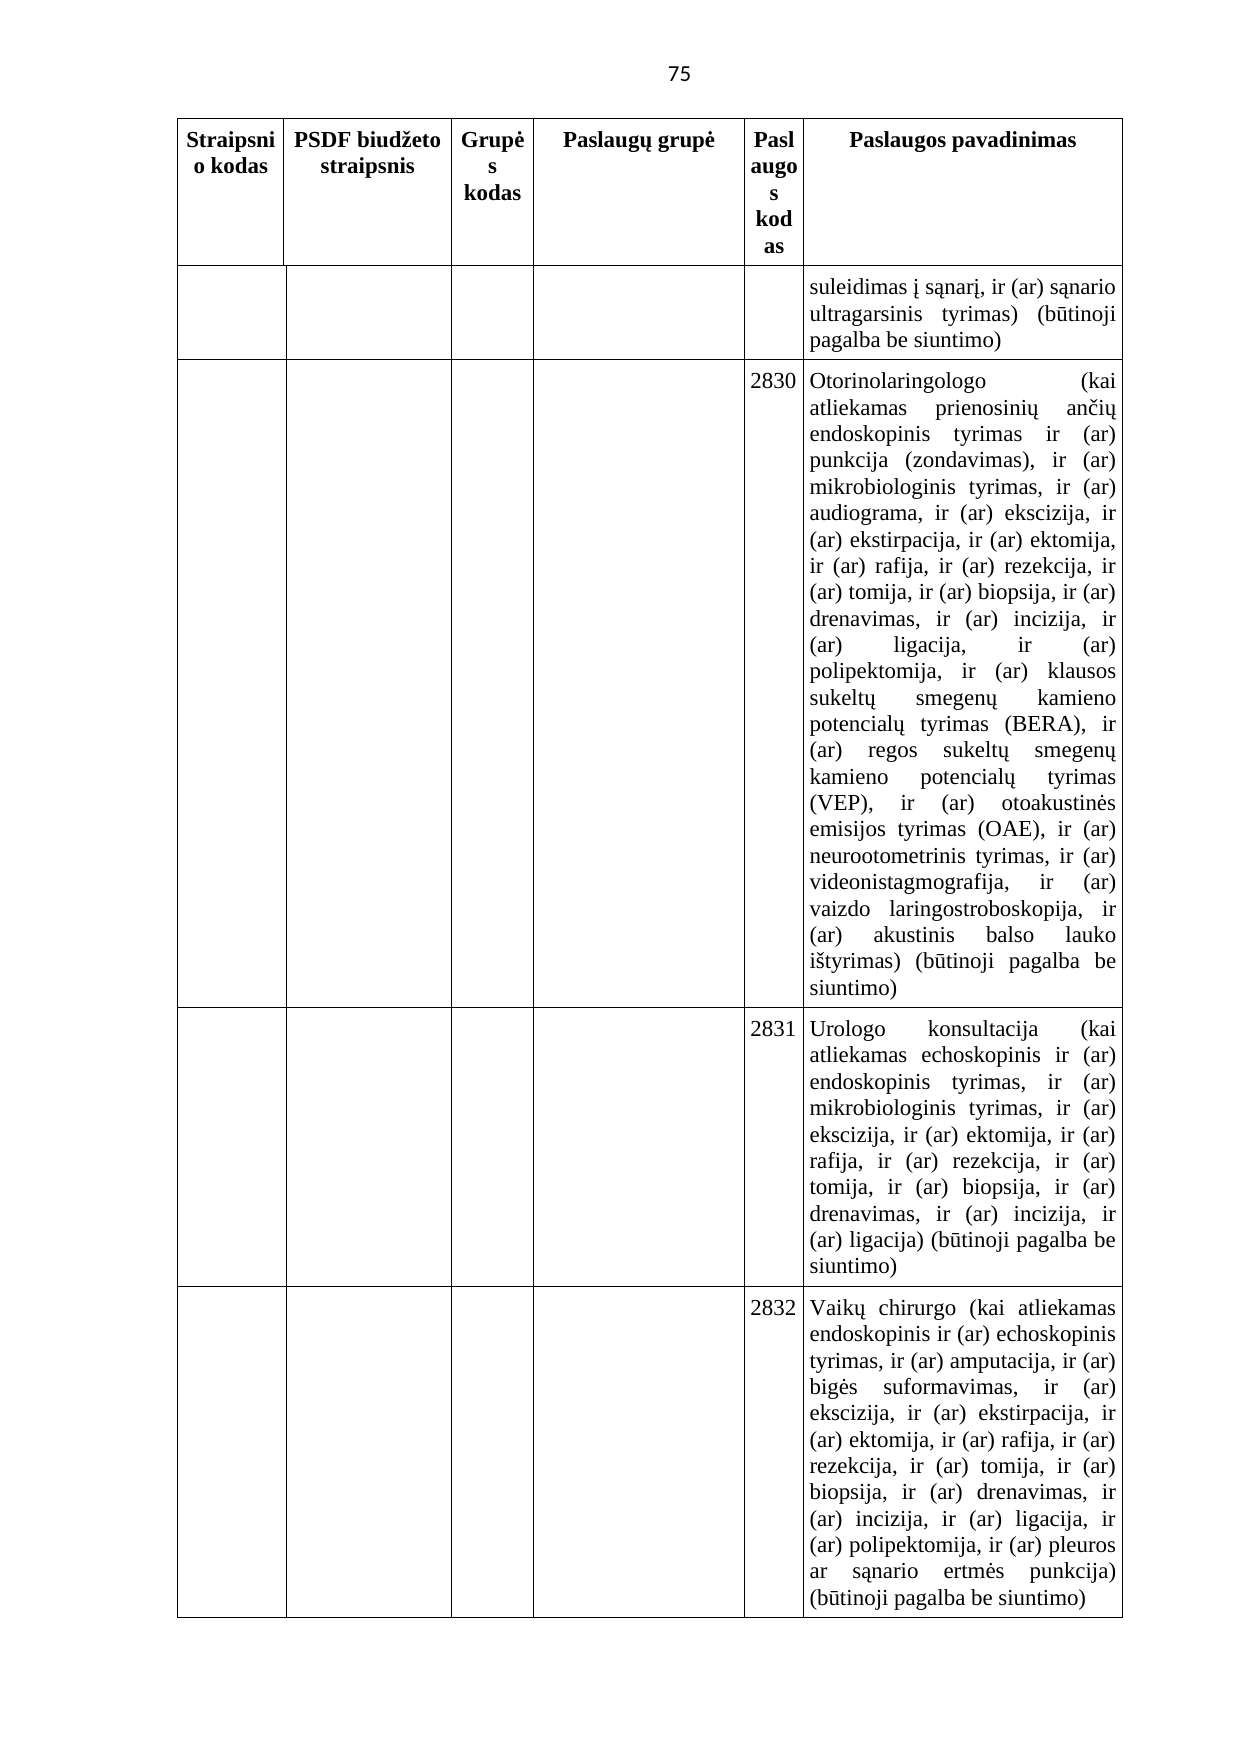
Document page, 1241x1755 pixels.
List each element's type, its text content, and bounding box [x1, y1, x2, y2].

table_cell 2832 [745, 1287, 803, 1617]
table_cell [452, 360, 533, 1007]
table_cell 2830 [745, 360, 803, 1007]
table_cell [452, 1287, 533, 1617]
table_cell [178, 266, 286, 359]
table_cell [287, 1008, 451, 1286]
table_header Paslaugų grupė [534, 119, 744, 265]
table_cell suleidimas į sąnarį, ir (ar) sąnario ultragarsinis tyrimas) (būtinoji pagalba be siuntimo) [804, 266, 1122, 359]
table_cell 2831 [745, 1008, 803, 1286]
table_cell Otorinolaringologo (kai atliekamas prienosinių ančių endoskopinis tyrimas ir (ar) punkcija (zondavimas), ir (ar) mikrobiologinis tyrimas, ir (ar) audiograma, ir (ar) ekscizija, ir (ar) ekstirpacija, ir (ar) ektomija, ir (ar) rafija, ir (ar) rezekcija, ir (ar) tomija, ir (ar) biopsija, ir (ar) drenavimas, ir (ar) incizija, ir (ar) ligacija, ir (ar) polipektomija, ir (ar) klausos sukeltų smegenų kamieno potencialų tyrimas (BERA), ir (ar) regos sukeltų smegenų kamieno potencialų tyrimas (VEP), ir (ar) otoakustinės emisijos tyrimas (OAE), ir (ar) neurootometrinis tyrimas, ir (ar) videonistagmografija, ir (ar) vaizdo laringostroboskopija, ir (ar) akustinis balso lauko ištyrimas) (būtinoji pagalba be siuntimo) [804, 360, 1122, 1007]
table_cell [534, 1008, 744, 1286]
table_cell [178, 360, 286, 1007]
table_cell [745, 266, 803, 359]
table_cell Vaikų chirurgo (kai atliekamas endoskopinis ir (ar) echoskopinis tyrimas, ir (ar) amputacija, ir (ar) bigės suformavimas, ir (ar) ekscizija, ir (ar) ekstirpacija, ir (ar) ektomija, ir (ar) rafija, ir (ar) rezekcija, ir (ar) tomija, ir (ar) biopsija, ir (ar) drenavimas, ir (ar) incizija, ir (ar) ligacija, ir (ar) polipektomija, ir (ar) pleuros ar sąnario ertmės punkcija) (būtinoji pagalba be siuntimo) [804, 1287, 1122, 1617]
table_cell Urologo konsultacija (kai atliekamas echoskopinis ir (ar) endoskopinis tyrimas, ir (ar) mikrobiologinis tyrimas, ir (ar) ekscizija, ir (ar) ektomija, ir (ar) rafija, ir (ar) rezekcija, ir (ar) tomija, ir (ar) biopsija, ir (ar) drenavimas, ir (ar) incizija, ir (ar) ligacija) (būtinoji pagalba be siuntimo) [804, 1008, 1122, 1286]
table_cell [287, 266, 451, 359]
table_cell [287, 360, 451, 1007]
table_header Straipsnio kodas [178, 119, 283, 265]
table_header Grupės kodas [452, 119, 533, 265]
table_header Paslaugos pavadinimas [804, 119, 1122, 265]
table_cell [452, 1008, 533, 1286]
table_cell [178, 1008, 286, 1286]
table_header PSDF biudžeto straipsnis [284, 119, 451, 265]
table_cell [287, 1287, 451, 1617]
table_cell [534, 266, 744, 359]
table_cell [534, 360, 744, 1007]
table_cell [178, 1287, 286, 1617]
table_cell [534, 1287, 744, 1617]
table_header Paslaugos kodas [745, 119, 803, 265]
table_cell [452, 266, 533, 359]
